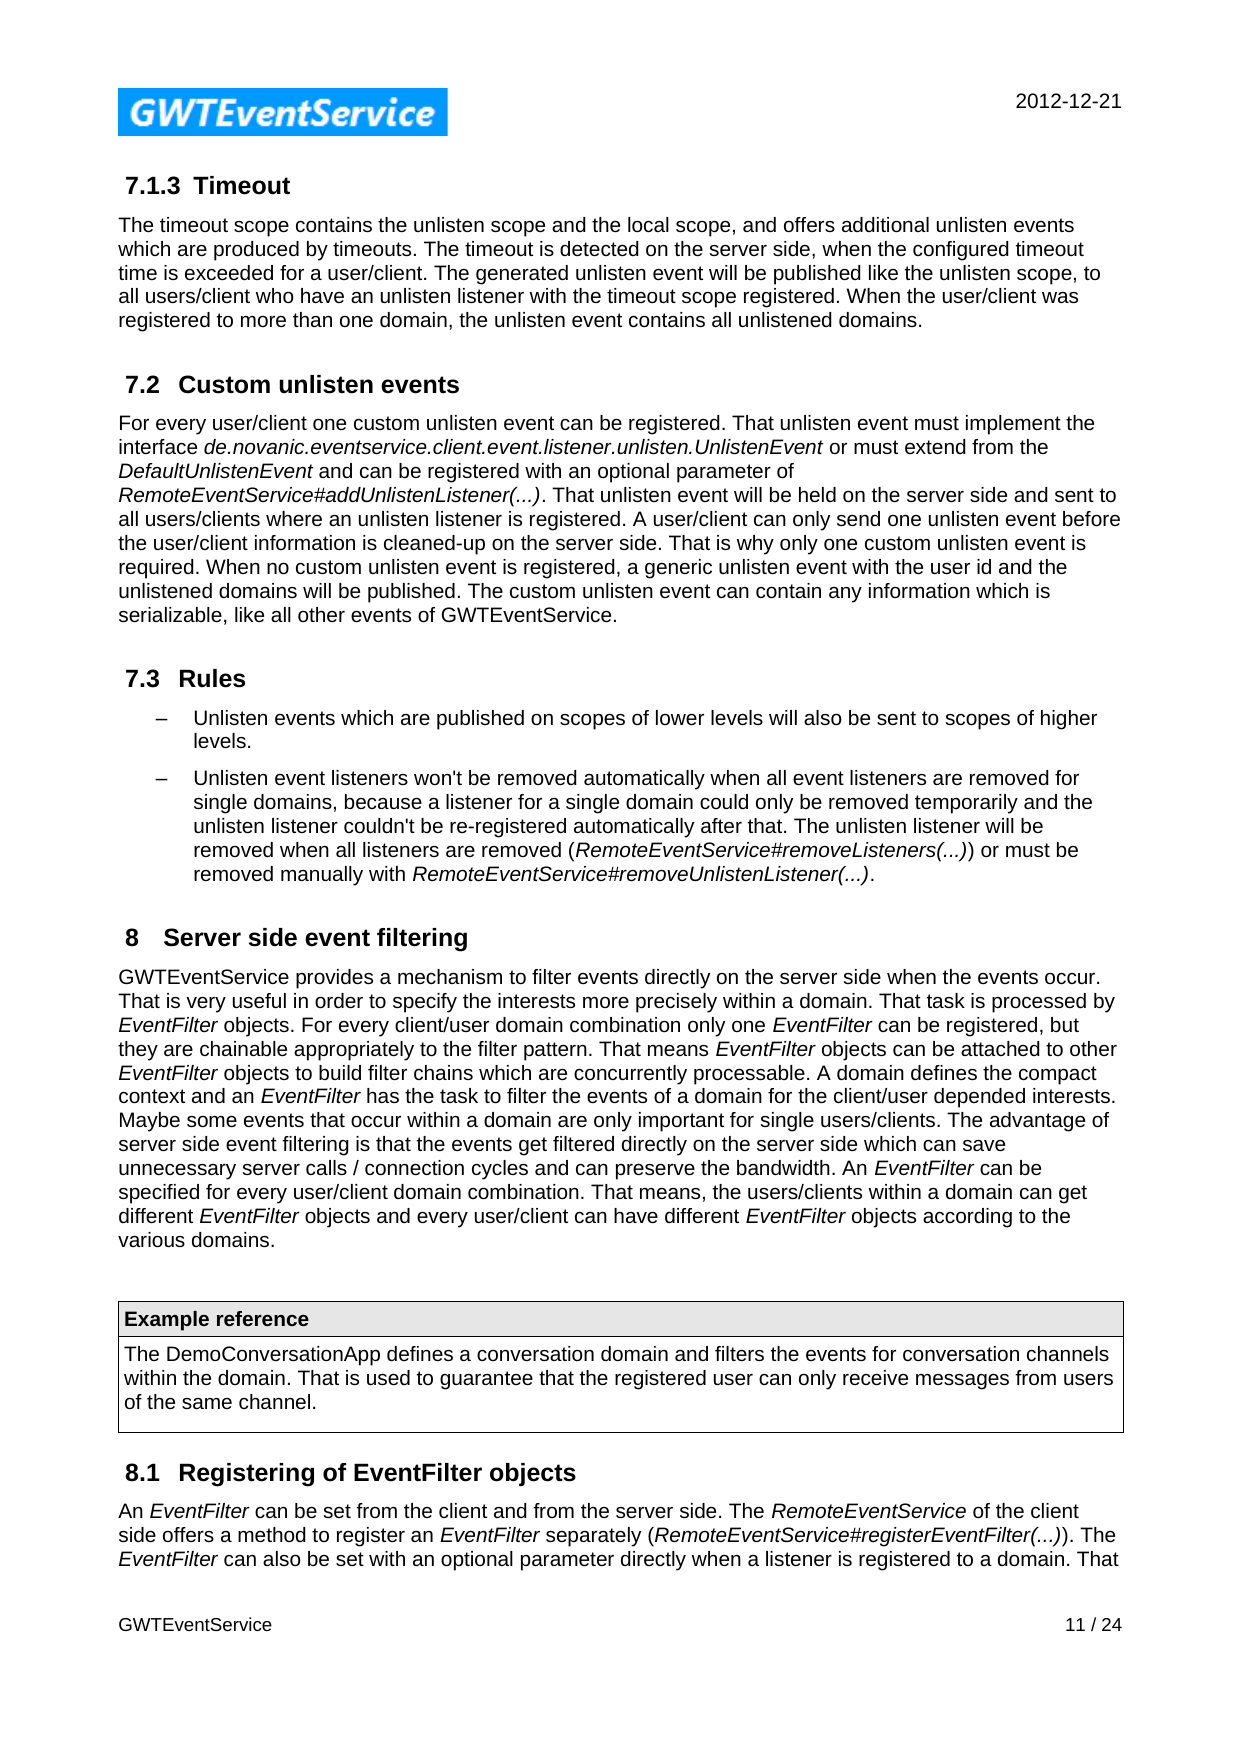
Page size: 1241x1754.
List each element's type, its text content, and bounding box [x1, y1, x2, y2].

subtitle Registering of EventFilter objects [118, 1457, 1122, 1486]
subtitle Custom unlisten events [118, 370, 1122, 398]
list Unlisten events which are published on scopes of lower levels will also be sent to scopes of higher levels. [156, 705, 1122, 753]
subtitle Rules [118, 664, 1122, 693]
table_cell The DemoConversationApp defines a conversation domain and filters the events for conversation channels within the domain. That is used to guarantee that the registered user can only receive messages from users of the same channel. [119, 1337, 1123, 1432]
list Unlisten event listeners won't be removed automatically when all event listeners are removed for single domains, because a listener for a single domain could only be removed temporarily and the unlisten listener couldn't be re-registered automatically after that. The unlisten listener will be removed when all listeners are removed (RemoteEventService#removeListeners(...)) or must be removed manually with RemoteEventService#removeUnlistenListener(...). [156, 766, 1122, 886]
text The timeout scope contains the unlisten scope and the local scope, and offers additional unlisten events which are produced by timeouts. The timeout is detected on the server side, when the configured timeout time is exceeded for a user/client. The generated unlisten event will be published like the unlisten scope, to all users/client who have an unlisten listener with the timeout scope registered. When the user/client was registered to more than one domain, the unlisten event contains all unlistened domains. [118, 212, 1122, 332]
table_header Example reference [119, 1302, 1123, 1336]
text For every user/client one custom unlisten event can be registered. That unlisten event must implement the interface de.novanic.eventservice.client.event.listener.unlisten.UnlistenEvent or must extend from the DefaultUnlistenEvent and can be registered with an optional parameter of RemoteEventService#addUnlistenListener(...). That unlisten event will be held on the server side and sent to all users/clients where an unlisten listener is registered. A user/client can only send one unlisten event before the user/client information is cleaned-up on the server side. That is why only one custom unlisten event is required. When no custom unlisten event is registered, a generic unlisten event with the user id and the unlistened domains will be published. The custom unlisten event can contain any information which is serializable, like all other events of GWTEventService. [118, 411, 1122, 627]
text An EventFilter can be set from the client and from the server side. The RemoteEventService of the client side offers a method to register an EventFilter separately (RemoteEventService#registerEventFilter(...)). The EventFilter can also be set with an optional parameter directly when a listener is registered to a domain. That [118, 1499, 1122, 1571]
subtitle Server side event filtering [118, 923, 1122, 952]
subtitle Timeout [118, 171, 1122, 200]
picture [118, 88, 448, 136]
text GWTEventService provides a mechanism to filter events directly on the server side when the events occur. That is very useful in order to specify the interests more precisely within a domain. That task is processed by EventFilter objects. For every client/user domain combination only one EventFilter can be registered, but they are chainable appropriately to the filter pattern. That means EventFilter objects can be attached to other EventFilter objects to build filter chains which are concurrently processable. A domain defines the compact context and an EventFilter has the task to filter the events of a domain for the client/user depended interests. Maybe some events that occur within a domain are only important for single users/clients. The advantage of server side event filtering is that the events get filtered directly on the server side which can save unnecessary server calls / connection cycles and can preserve the bandwidth. An EventFilter can be specified for every user/client domain combination. That means, the users/clients within a domain can get different EventFilter objects and every user/client can have different EventFilter objects according to the various domains. [118, 964, 1122, 1252]
